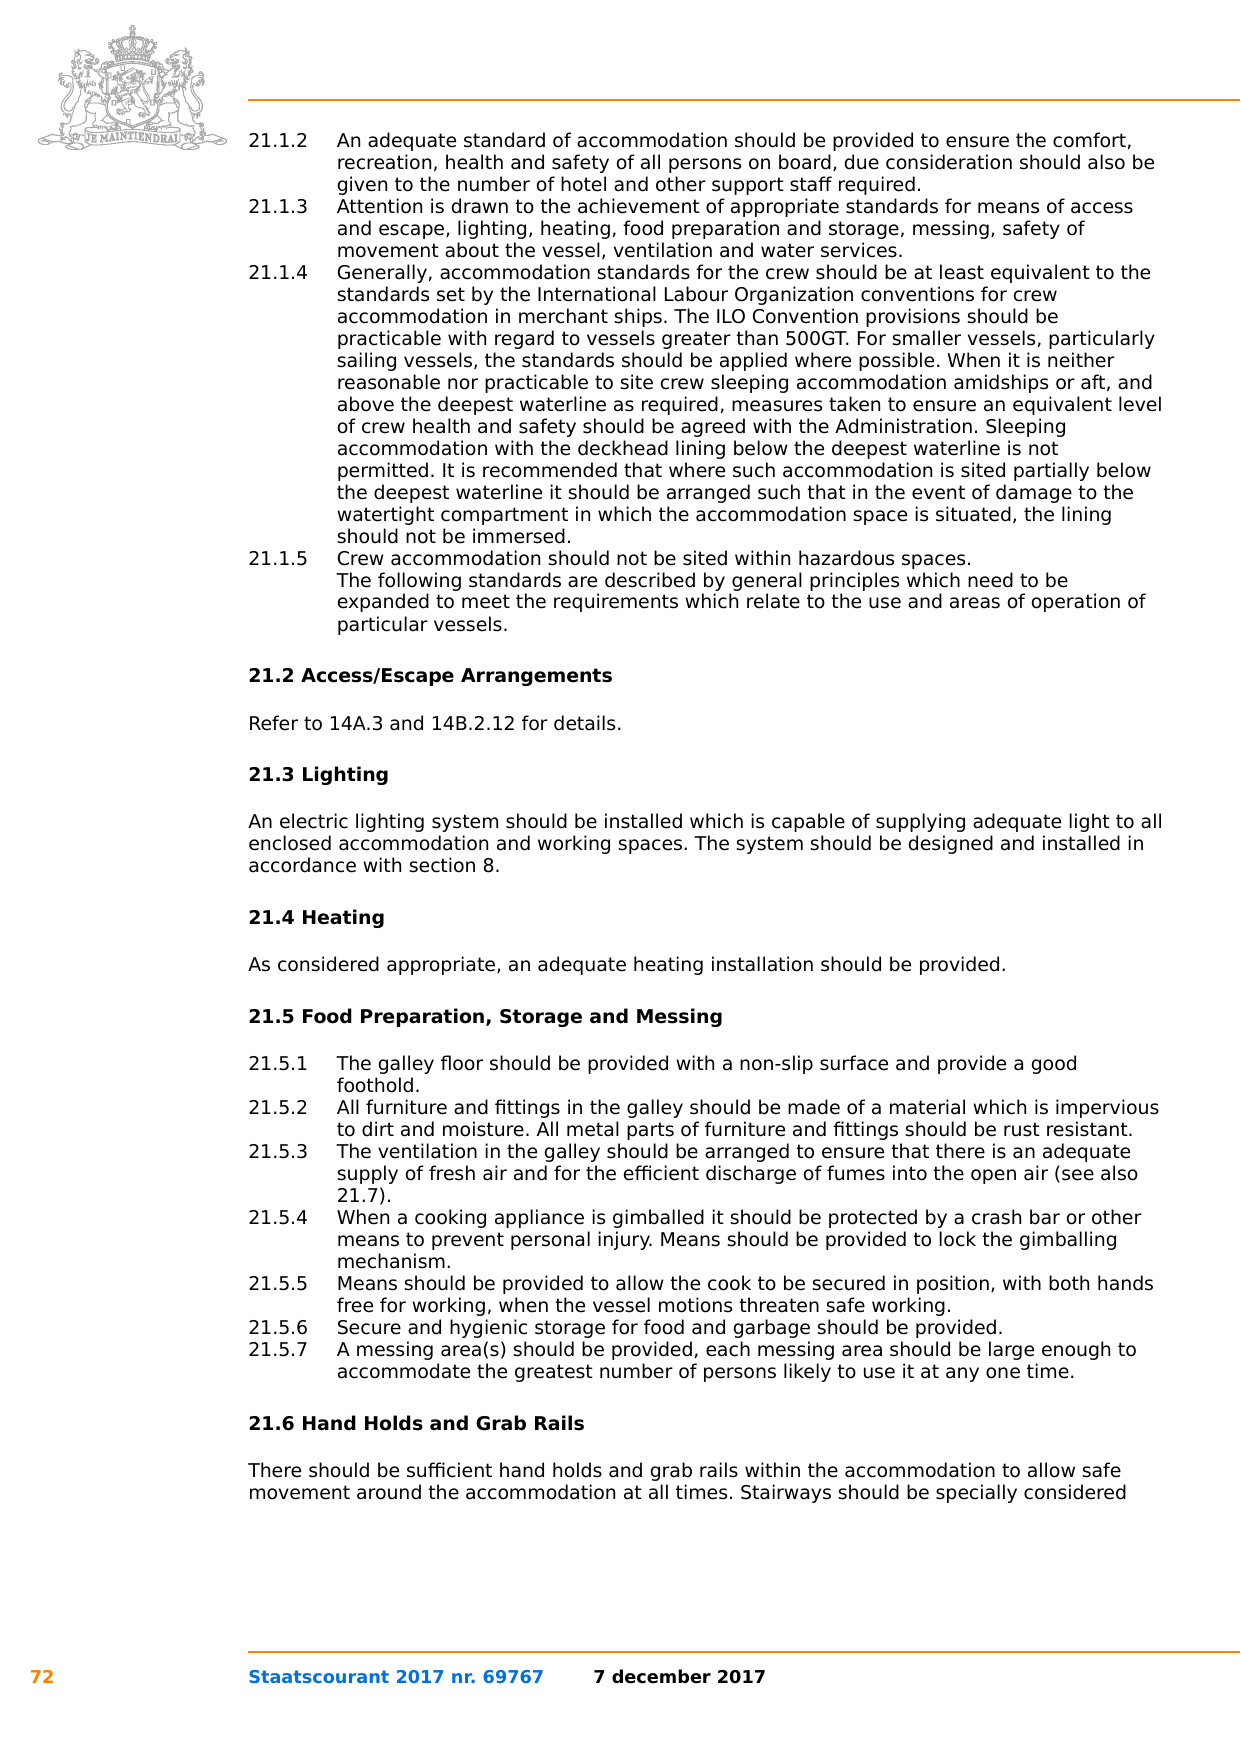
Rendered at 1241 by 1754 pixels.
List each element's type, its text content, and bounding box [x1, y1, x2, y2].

text 21.5.2 All furniture and fittings in the galley should be made of a material which is impervious to dirt and moisture. All metal parts of furniture and fittings should be rust resistant. [248, 1097, 1163, 1141]
text 21.1.5 Crew accommodation should not be sited within hazardous spaces. [248, 547, 1163, 569]
text 21.1.3 Attention is drawn to the achievement of appropriate standards for means of access and escape, lighting, heating, food preparation and storage, messing, safety of movement about the vessel, ventilation and water services. [248, 196, 1163, 262]
text 21.5.3 The ventilation in the galley should be arranged to ensure that there is an adequate supply of fresh air and for the efficient discharge of fumes into the open air (see also 21.7). [248, 1141, 1163, 1207]
subtitle 21.6 Hand Holds and Grab Rails [248, 1413, 1163, 1435]
text There should be sufficient hand holds and grab rails within the accommodation to allow safe movement around the accommodation at all times. Stairways should be specially considered [248, 1460, 1163, 1504]
text 21.1.2 An adequate standard of accommodation should be provided to ensure the comfort, recreation, health and safety of all persons on board, due consideration should also be given to the number of hotel and other support staff required. [248, 130, 1163, 196]
subtitle 21.3 Lighting [248, 764, 1163, 786]
text The following standards are described by general principles which need to be expanded to meet the requirements which relate to the use and areas of operation of particular vessels. [337, 569, 1163, 635]
subtitle 21.4 Heating [248, 907, 1163, 929]
picture [38, 25, 227, 150]
subtitle 21.2 Access/Escape Arrangements [248, 665, 1163, 687]
text 21.5.7 A messing area(s) should be provided, each messing area should be large enough to accommodate the greatest number of persons likely to use it at any one time. [248, 1339, 1163, 1383]
text 21.5.1 The galley floor should be provided with a non-slip surface and provide a good foothold. [248, 1053, 1163, 1097]
text 21.5.4 When a cooking appliance is gimballed it should be protected by a crash bar or other means to prevent personal injury. Means should be provided to lock the gimballing mechanism. [248, 1207, 1163, 1273]
text 21.5.6 Secure and hygienic storage for food and garbage should be provided. [248, 1317, 1163, 1339]
text An electric lighting system should be installed which is capable of supplying adequate light to all enclosed accommodation and working spaces. The system should be designed and installed in accordance with section 8. [248, 811, 1163, 877]
text As considered appropriate, an adequate heating installation should be provided. [248, 954, 1163, 976]
text 21.5.5 Means should be provided to allow the cook to be secured in position, with both hands free for working, when the vessel motions threaten safe working. [248, 1273, 1163, 1317]
subtitle 21.5 Food Preparation, Storage and Messing [248, 1006, 1163, 1028]
text Refer to 14A.3 and 14B.2.12 for details. [248, 712, 1163, 734]
text 21.1.4 Generally, accommodation standards for the crew should be at least equivalent to the standards set by the International Labour Organization conventions for crew accommodation in merchant ships. The ILO Convention provisions should be practicable with regard to vessels greater than 500GT. For smaller vessels, particularly sailing vessels, the standards should be applied where possible. When it is neither reasonable nor practicable to site crew sleeping accommodation amidships or aft, and above the deepest waterline as required, measures taken to ensure an equivalent level of crew health and safety should be agreed with the Administration. Sleeping accommodation with the deckhead lining below the deepest waterline is not permitted. It is recommended that where such accommodation is sited partially below the deepest waterline it should be arranged such that in the event of damage to the watertight compartment in which the accommodation space is situated, the lining should not be immersed. [248, 262, 1163, 547]
